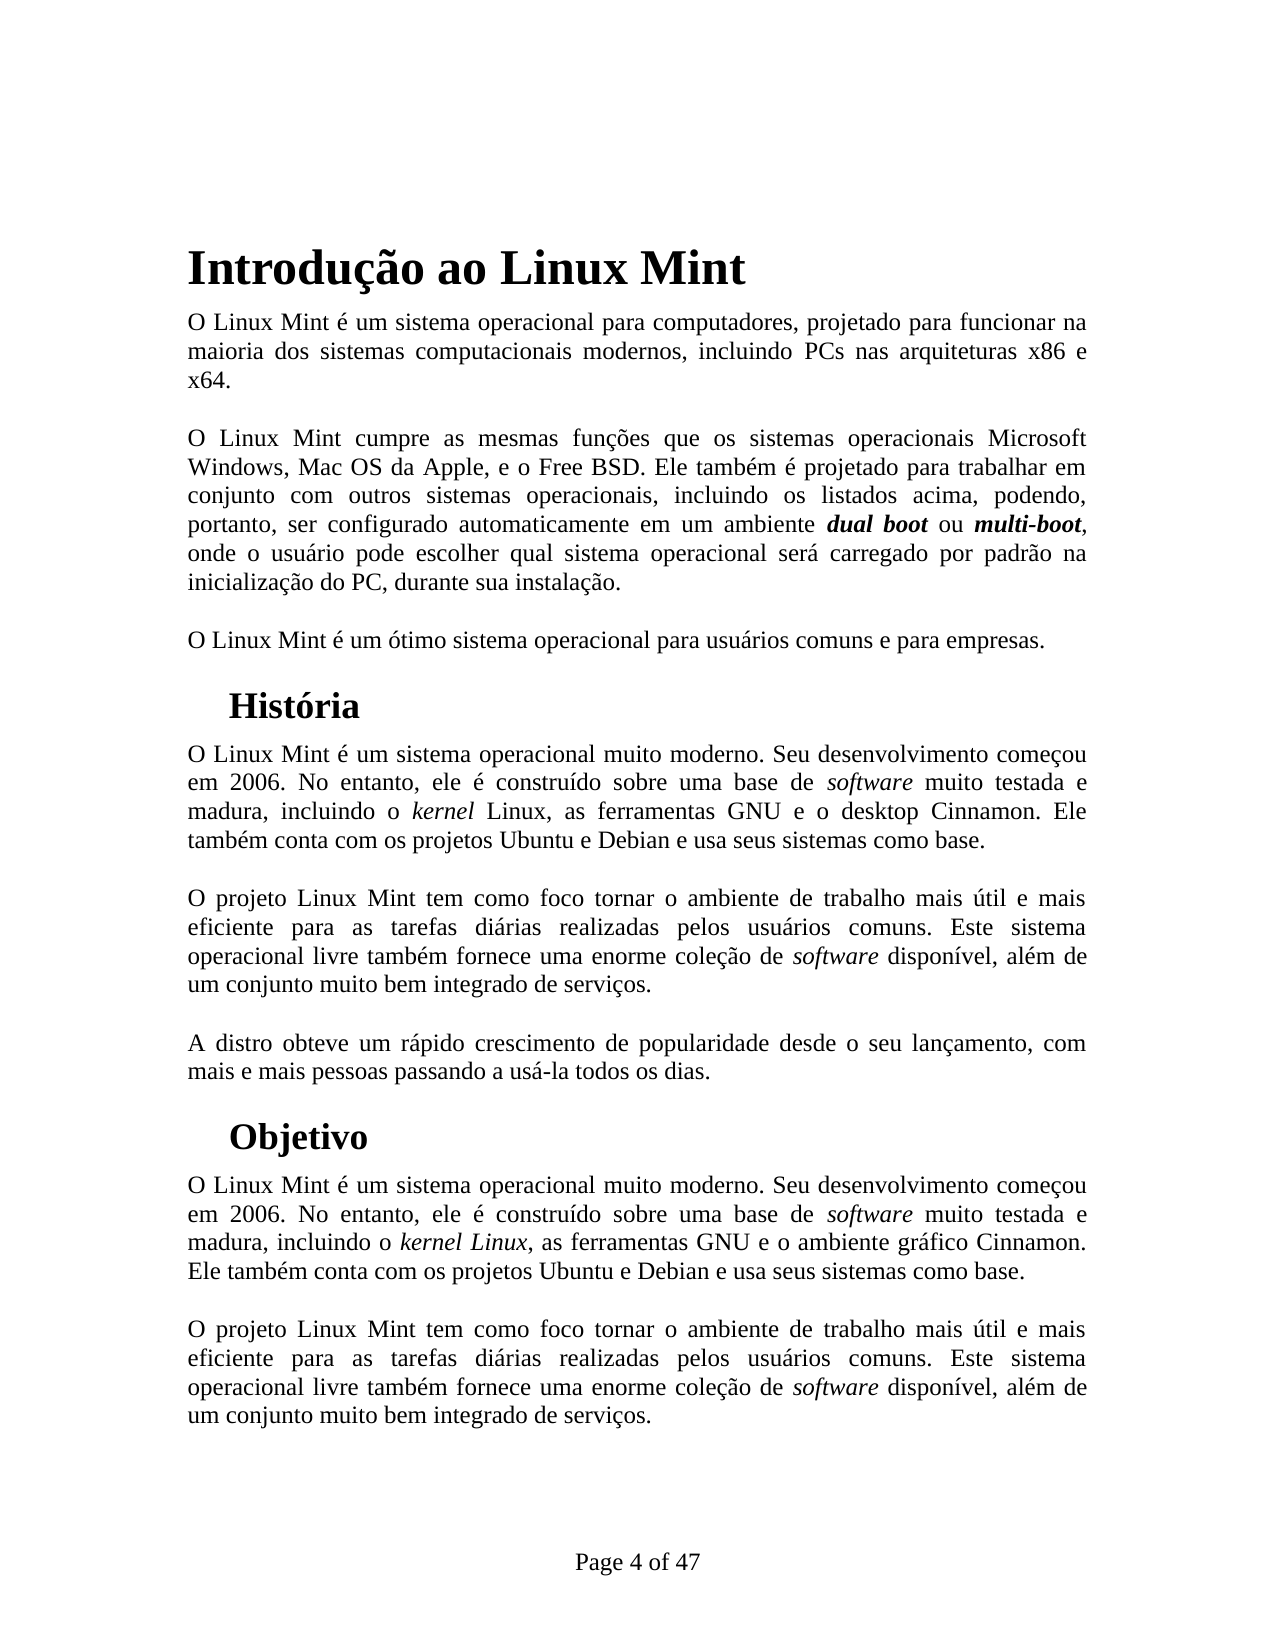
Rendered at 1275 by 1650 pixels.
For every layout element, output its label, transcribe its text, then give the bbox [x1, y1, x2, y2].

text O projeto Linux Mint tem como foco tornar o ambiente de trabalho mais útil e mais eficiente para as tarefas diárias realizadas pelos usuários comuns. Este sistema operacional livre também fornece uma enorme coleção de software disponível, além de um conjunto muito bem integrado de serviços. [187, 883, 1087, 998]
text A distro obteve um rápido crescimento de popularidade desde o seu lançamento, com mais e mais pessoas passando a usá-la todos os dias. [187, 1028, 1087, 1085]
text O Linux Mint é um sistema operacional muito moderno. Seu desenvolvimento começou em 2006. No entanto, ele é construído sobre uma base de software muito testada e madura, incluindo o kernel Linux, as ferramentas GNU e o desktop Cinnamon. Ele também conta com os projetos Ubuntu e Debian e usa seus sistemas como base. [187, 739, 1087, 854]
subtitle Introdução ao Linux Mint [187, 237, 1087, 295]
subtitle Objetivo [187, 1114, 1087, 1157]
text O Linux Mint é um ótimo sistema operacional para usuários comuns e para empresas. [187, 625, 1087, 654]
text O projeto Linux Mint tem como foco tornar o ambiente de trabalho mais útil e mais eficiente para as tarefas diárias realizadas pelos usuários comuns. Este sistema operacional livre também fornece uma enorme coleção de software disponível, além de um conjunto muito bem integrado de serviços. [187, 1314, 1087, 1429]
text O Linux Mint é um sistema operacional para computadores, projetado para funcionar na maioria dos sistemas computacionais modernos, incluindo PCs nas arquiteturas x86 e x64. [187, 307, 1087, 393]
text O Linux Mint cumpre as mesmas funções que os sistemas operacionais Microsoft Windows, Mac OS da Apple, e o Free BSD. Ele também é projetado para trabalhar em conjunto com outros sistemas operacionais, incluindo os listados acima, podendo, portanto, ser configurado automaticamente em um ambiente dual boot ou multi-boot, onde o usuário pode escolher qual sistema operacional será carregado por padrão na inicialização do PC, durante sua instalação. [187, 423, 1087, 596]
subtitle História [187, 683, 1087, 726]
text O Linux Mint é um sistema operacional muito moderno. Seu desenvolvimento começou em 2006. No entanto, ele é construído sobre uma base de software muito testada e madura, incluindo o kernel Linux, as ferramentas GNU e o ambiente gráfico Cinnamon. Ele também conta com os projetos Ubuntu e Debian e usa seus sistemas como base. [187, 1170, 1087, 1285]
